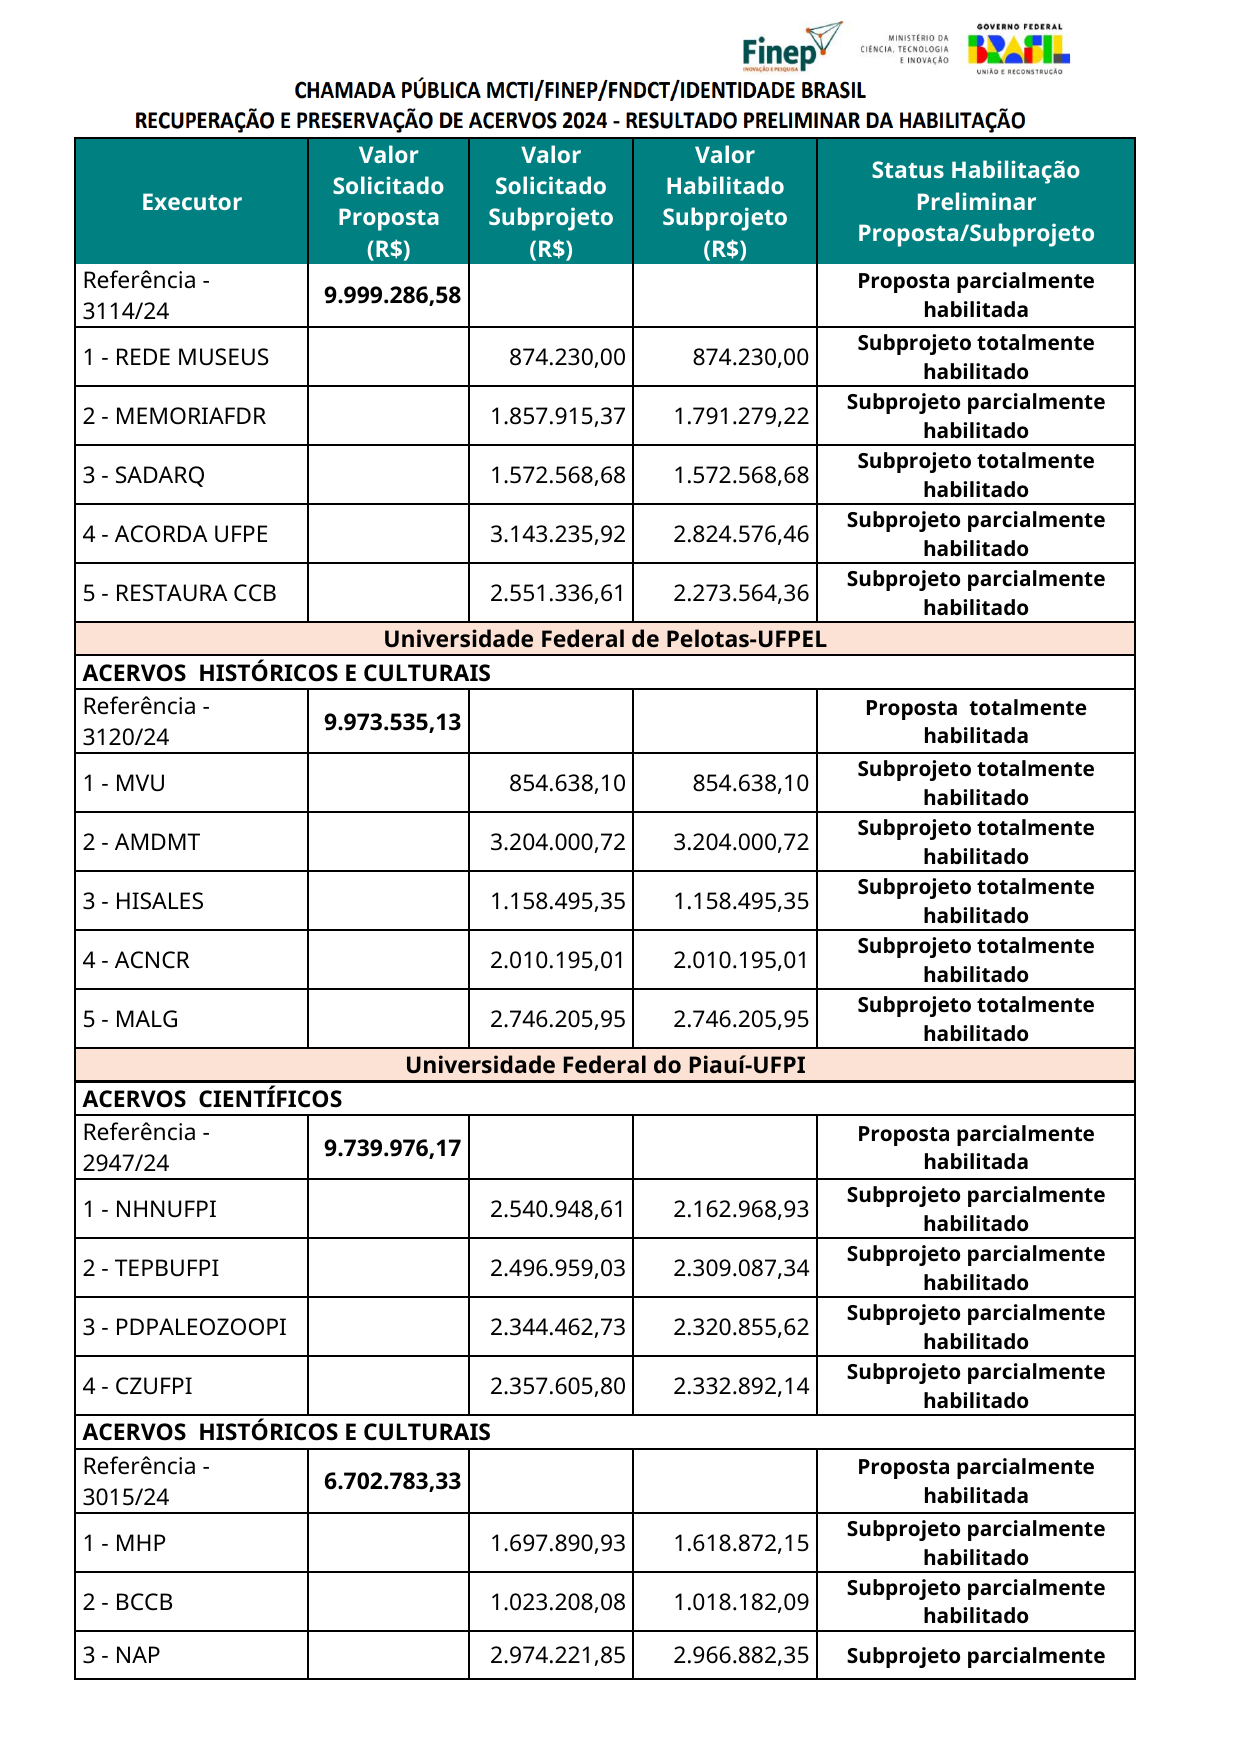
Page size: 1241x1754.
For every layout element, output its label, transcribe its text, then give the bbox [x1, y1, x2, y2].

table_cell 1 - MVU [76, 754, 307, 811]
table_cell [309, 813, 468, 870]
table_cell Subprojeto parcialmente habilitado [818, 387, 1134, 444]
table_cell 2.551.336,61 [470, 564, 632, 621]
table_cell 1.158.495,35 [634, 872, 816, 929]
table_cell 3.204.000,72 [470, 813, 632, 870]
table_cell Subprojeto totalmente habilitado [818, 328, 1134, 385]
table_cell Referência - 2947/24 [76, 1116, 307, 1178]
table_cell [309, 1514, 468, 1571]
table_cell 1.791.279,22 [634, 387, 816, 444]
table_cell Executor [76, 139, 307, 264]
table_cell Proposta parcialmente habilitada [818, 1116, 1134, 1178]
table_cell [309, 328, 468, 385]
table_cell 1.158.495,35 [470, 872, 632, 929]
table_cell 3 - HISALES [76, 872, 307, 929]
table_cell [309, 1632, 468, 1678]
table_cell 874.230,00 [634, 328, 816, 385]
table_cell 854.638,10 [470, 754, 632, 811]
table_cell [470, 1116, 632, 1178]
table_cell ACERVOS HISTÓRICOS E CULTURAIS [76, 656, 1134, 688]
table_cell 1.618.872,15 [634, 1514, 816, 1571]
table_cell 4 - CZUFPI [76, 1357, 307, 1414]
table_cell Subprojeto totalmente habilitado [818, 990, 1134, 1047]
table_cell 1.018.182,09 [634, 1573, 816, 1630]
table_cell 1.023.208,08 [470, 1573, 632, 1630]
table_cell 5 - MALG [76, 990, 307, 1047]
table_cell [309, 872, 468, 929]
table_cell 3 - PDPALEOZOOPI [76, 1298, 307, 1355]
table_cell 2.824.576,46 [634, 505, 816, 562]
table_cell 2.273.564,36 [634, 564, 816, 621]
table_cell [309, 754, 468, 811]
table_cell 2 - AMDMT [76, 813, 307, 870]
table_cell 2.746.205,95 [634, 990, 816, 1047]
table_cell Subprojeto parcialmente habilitado [818, 1573, 1134, 1630]
table_cell [309, 1298, 468, 1355]
table_cell 2.344.462,73 [470, 1298, 632, 1355]
table_cell Universidade Federal do Piauí-UFPI [76, 1049, 1134, 1080]
table_cell [470, 690, 632, 752]
table_cell Subprojeto parcialmente habilitado [818, 1514, 1134, 1571]
table_cell Referência - 3114/24 [76, 264, 307, 326]
table_cell 4 - ACORDA UFPE [76, 505, 307, 562]
table_cell Referência - 3015/24 [76, 1450, 307, 1512]
table_cell 3 - SADARQ [76, 446, 307, 503]
table_cell 2.162.968,93 [634, 1180, 816, 1237]
table_cell 6.702.783,33 [309, 1450, 468, 1512]
table_cell [470, 1450, 632, 1512]
table_cell 2.309.087,34 [634, 1239, 816, 1296]
table_cell 854.638,10 [634, 754, 816, 811]
table_cell Proposta totalmente habilitada [818, 690, 1134, 752]
table_cell Subprojeto parcialmente habilitado [818, 564, 1134, 621]
table_cell 2.746.205,95 [470, 990, 632, 1047]
table_cell Universidade Federal de Pelotas-UFPEL [76, 623, 1134, 654]
table_cell [309, 1239, 468, 1296]
table_cell Subprojeto parcialmente habilitado [818, 1180, 1134, 1237]
table_cell [309, 1357, 468, 1414]
table_cell Subprojeto parcialmente [818, 1632, 1134, 1678]
table_cell 1 - MHP [76, 1514, 307, 1571]
table_cell 3 - NAP [76, 1632, 307, 1678]
table_cell Subprojeto totalmente habilitado [818, 872, 1134, 929]
table_cell [470, 264, 632, 326]
table_cell 2.357.605,80 [470, 1357, 632, 1414]
table_cell 1.697.890,93 [470, 1514, 632, 1571]
table_cell 2.966.882,35 [634, 1632, 816, 1678]
table_cell 1 - NHNUFPI [76, 1180, 307, 1237]
table_cell Valor Habilitado Subprojeto (R$) [634, 139, 816, 264]
table_cell 9.739.976,17 [309, 1116, 468, 1178]
table_cell [309, 990, 468, 1047]
table_cell ACERVOS CIENTÍFICOS [76, 1083, 1134, 1114]
table_cell [309, 1180, 468, 1237]
table_cell Subprojeto parcialmente habilitado [818, 1239, 1134, 1296]
table_cell Subprojeto parcialmente habilitado [818, 1298, 1134, 1355]
table_cell [634, 1450, 816, 1512]
table_cell 2 - MEMORIAFDR [76, 387, 307, 444]
table_cell 9.999.286,58 [309, 264, 468, 326]
table_cell 1.572.568,68 [470, 446, 632, 503]
table_cell 1.572.568,68 [634, 446, 816, 503]
table_cell [309, 564, 468, 621]
table_cell 9.973.535,13 [309, 690, 468, 752]
table_cell Proposta parcialmente habilitada [818, 1450, 1134, 1512]
table_cell ACERVOS HISTÓRICOS E CULTURAIS [76, 1416, 1134, 1447]
table_cell 2 - TEPBUFPI [76, 1239, 307, 1296]
table_cell [634, 264, 816, 326]
table_cell 2.320.855,62 [634, 1298, 816, 1355]
table_cell 2.010.195,01 [470, 931, 632, 988]
table_cell 2 - BCCB [76, 1573, 307, 1630]
table_cell Valor Solicitado Subprojeto (R$) [470, 139, 632, 264]
table_cell 2.496.959,03 [470, 1239, 632, 1296]
table_cell [309, 446, 468, 503]
table_cell 4 - ACNCR [76, 931, 307, 988]
table_cell Subprojeto parcialmente habilitado [818, 505, 1134, 562]
table_cell Status Habilitação Preliminar Proposta/Subprojeto [818, 139, 1134, 264]
table_cell 2.010.195,01 [634, 931, 816, 988]
table_cell 5 - RESTAURA CCB [76, 564, 307, 621]
table_cell 1 - REDE MUSEUS [76, 328, 307, 385]
table_cell [309, 1573, 468, 1630]
table_cell 3.143.235,92 [470, 505, 632, 562]
table_cell Subprojeto totalmente habilitado [818, 754, 1134, 811]
table_cell Subprojeto totalmente habilitado [818, 446, 1134, 503]
table_cell Proposta parcialmente habilitada [818, 264, 1134, 326]
table_cell Subprojeto parcialmente habilitado [818, 1357, 1134, 1414]
table_cell [634, 690, 816, 752]
table_cell Referência - 3120/24 [76, 690, 307, 752]
table_cell Subprojeto totalmente habilitado [818, 931, 1134, 988]
table_cell 2.332.892,14 [634, 1357, 816, 1414]
table_cell [309, 387, 468, 444]
table_cell 2.974.221,85 [470, 1632, 632, 1678]
table_cell Subprojeto totalmente habilitado [818, 813, 1134, 870]
table_cell 874.230,00 [470, 328, 632, 385]
table_cell 2.540.948,61 [470, 1180, 632, 1237]
table_cell [309, 931, 468, 988]
table_cell [634, 1116, 816, 1178]
table_cell 1.857.915,37 [470, 387, 632, 444]
table_cell [309, 505, 468, 562]
table_cell Valor Solicitado Proposta (R$) [309, 139, 468, 264]
table_cell 3.204.000,72 [634, 813, 816, 870]
